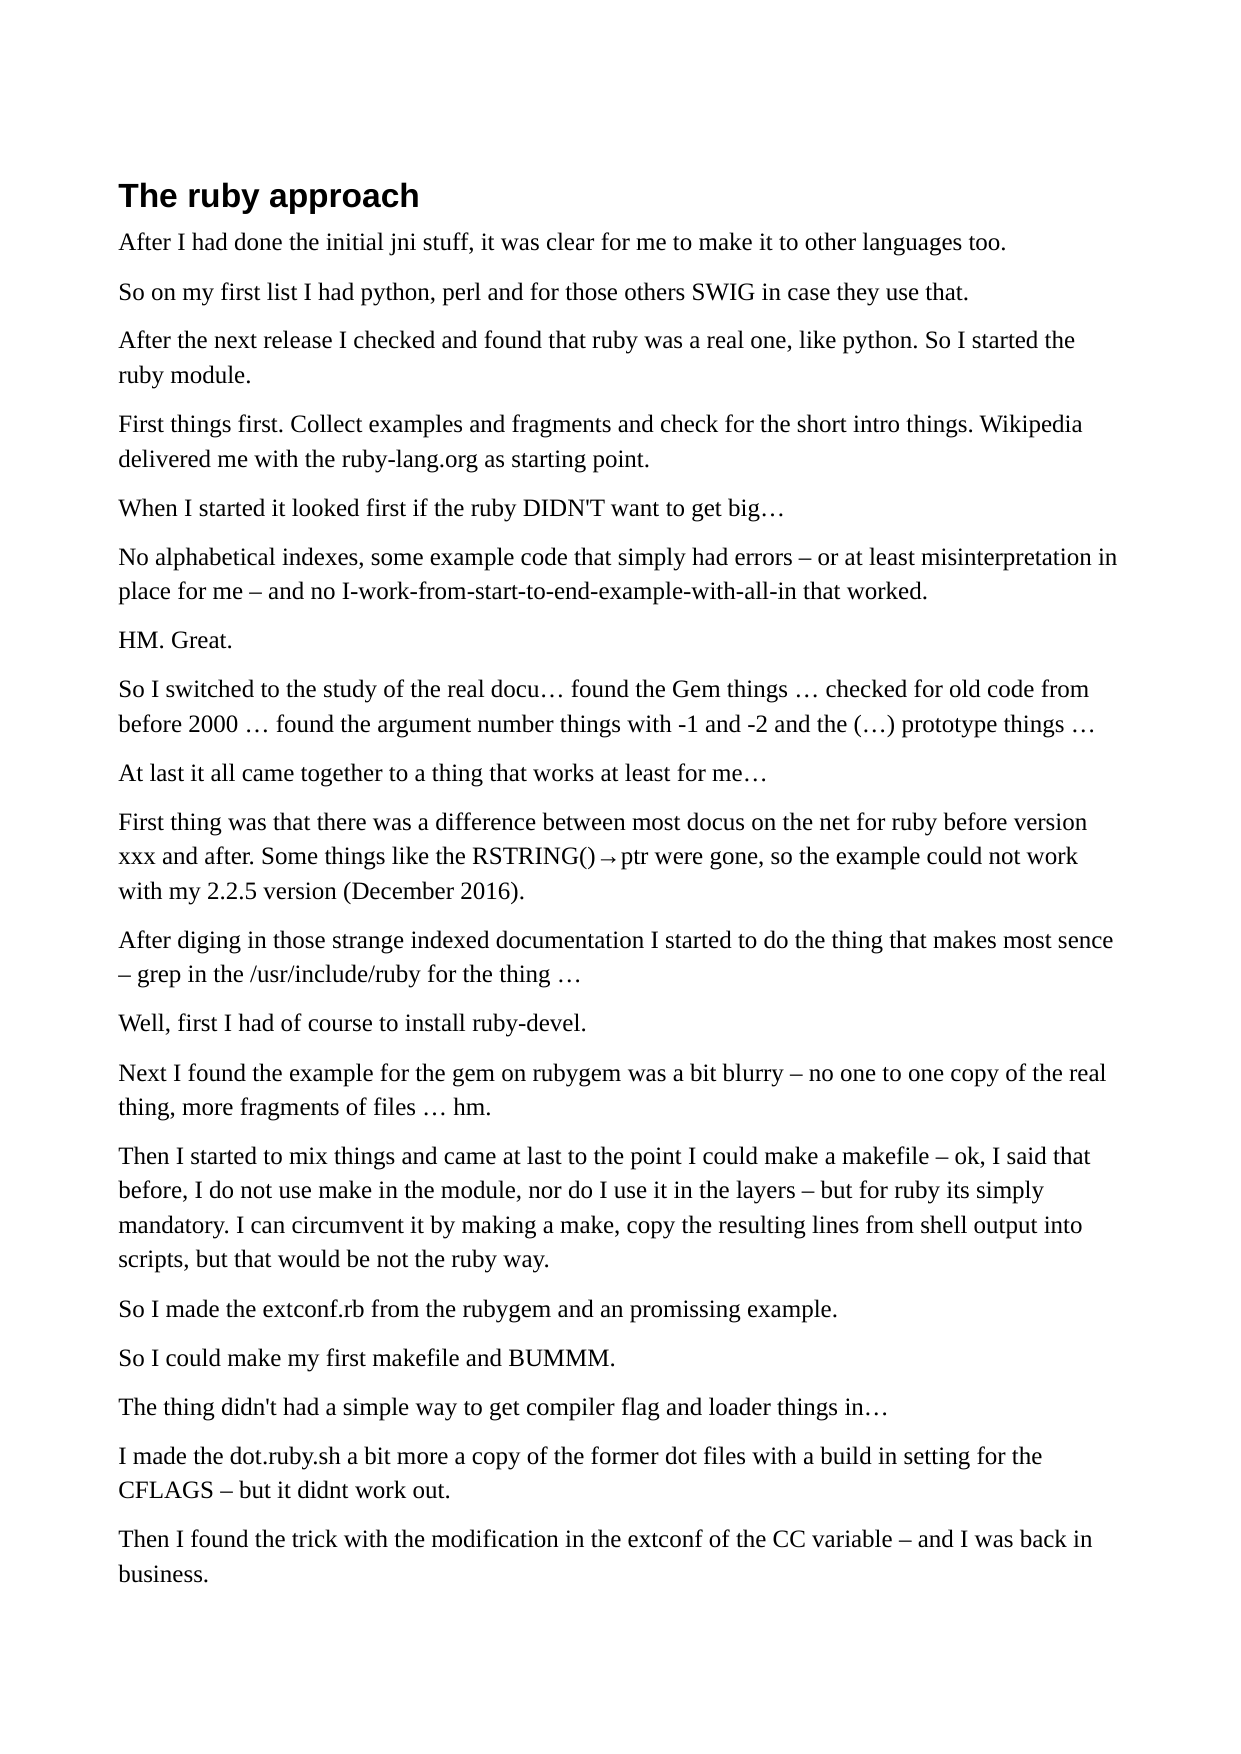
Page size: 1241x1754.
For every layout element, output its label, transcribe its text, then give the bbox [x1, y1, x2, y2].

text No alphabetical indexes, some example code that simply had errors – or at least misinterpretation in place for me – and no I-work-from-start-to-end-example-with-all-in that worked. [118, 542, 1122, 605]
text After diging in those strange indexed documentation I started to do the thing that makes most sence – grep in the /usr/include/ruby for the thing … [118, 925, 1122, 988]
text Then I started to mix things and came at last to the point I could make a makefile – ok, I said that before, I do not use make in the module, nor do I use it in the layers – but for ruby its simply mandatory. I can circumvent it by making a make, copy the resulting lines from shell output into scripts, but that would be not the ruby way. [118, 1141, 1122, 1273]
text So I could make my first makefile and BUMMM. [118, 1343, 1122, 1371]
text The thing didn't had a simple way to get compiler flag and loader things in… [118, 1392, 1122, 1421]
subtitle The ruby approach [118, 176, 1122, 215]
text So I made the extconf.rb from the rubygem and an promissing example. [118, 1294, 1122, 1322]
text So I switched to the study of the real docu… found the Gem things … checked for old code from before 2000 … found the argument number things with -1 and -2 and the (…) prototype things … [118, 674, 1122, 738]
text Next I found the example for the gem on rubygem was a bit blurry – no one to one copy of the real thing, more fragments of files … hm. [118, 1058, 1122, 1121]
text When I started it looked first if the ruby DIDN'T want to get big… [118, 493, 1122, 521]
text Well, first I had of course to install ruby-devel. [118, 1008, 1122, 1037]
text After I had done the initial jni stuff, it was clear for me to make it to other languages too. [118, 227, 1122, 256]
text After the next release I checked and found that ruby was a real one, like python. So I started the ruby module. [118, 326, 1122, 389]
text So on my first list I had python, perl and for those others SWIG in case they use that. [118, 277, 1122, 305]
text HM. Great. [118, 625, 1122, 654]
text I made the dot.ruby.sh a bit more a copy of the former dot files with a build in setting for the CFLAGS – but it didnt work out. [118, 1441, 1122, 1504]
text First things first. Collect examples and fragments and check for the short intro things. Wikipedia delivered me with the ruby-lang.org as starting point. [118, 409, 1122, 472]
text At last it all came together to a thing that works at least for me… [118, 758, 1122, 787]
text Then I found the trick with the modification in the extconf of the CC variable – and I was back in business. [118, 1524, 1122, 1588]
text First thing was that there was a difference between most docus on the net for ruby before version xxx and after. Some things like the RSTRING()→ptr were gone, so the example could not work with my 2.2.5 version (December 2016). [118, 807, 1122, 905]
